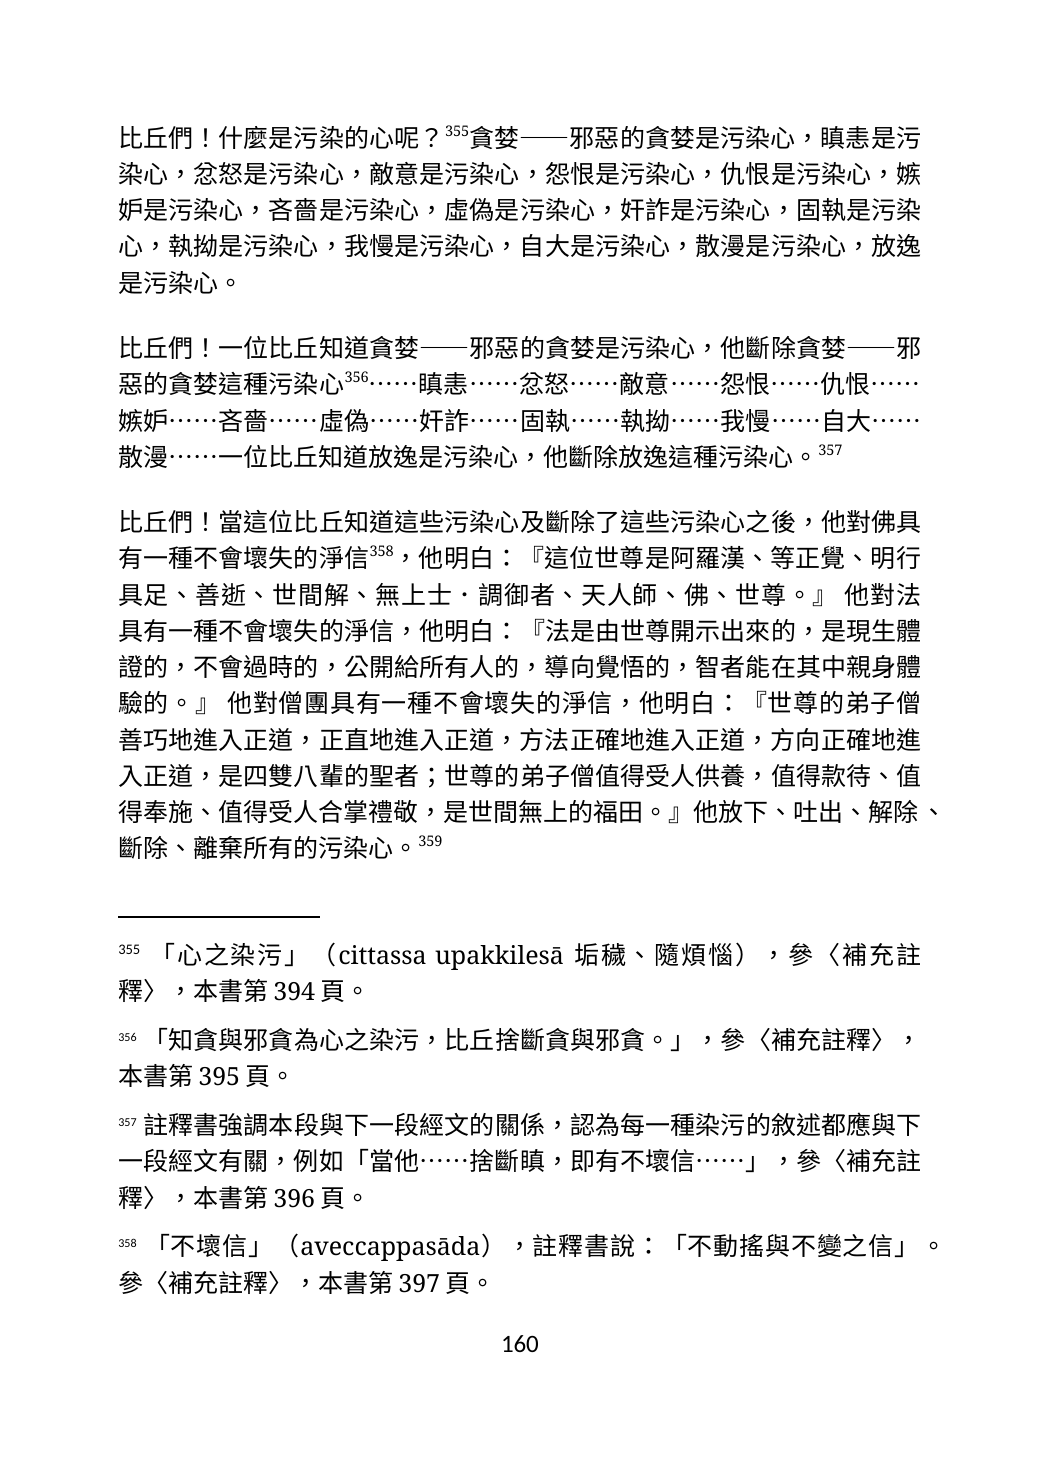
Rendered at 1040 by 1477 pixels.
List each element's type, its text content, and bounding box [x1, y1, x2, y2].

text 比丘們！什麼是污染的心呢？貪婪——邪惡的貪婪是污染心，瞋恚是污染心，忿怒是污染心，敵意是污染心，怨恨是污染心，仇恨是污染心，嫉妒是污染心，吝嗇是污染心，虛偽是污染心，奸詐是污染心，固執是污染心，執拗是污染心，我慢是污染心，自大是污染心，散漫是污染心，放逸是污染心。 [118, 118, 921, 299]
text 「不壞信」（aveccappasāda），註釋書說：「不動搖與不變之信」。參〈補充註釋〉，本書第397頁。 [118, 1227, 921, 1299]
text 註釋書強調本段與下一段經文的關係，認為每一種染污的敘述都應與下一段經文有關，例如「當他……捨斷瞋，即有不壞信……」，參〈補充註釋〉，本書第396頁。 [118, 1106, 921, 1214]
text 比丘們！當這位比丘知道這些污染心及斷除了這些污染心之後，他對佛具有一種不會壞失的淨信，他明白：『這位世尊是阿羅漢、等正覺、明行具足、善逝、世間解、無上士．調御者、天人師、佛、世尊。』 他對法具有一種不會壞失的淨信，他明白：『法是由世尊開示出來的，是現生體證的，不會過時的，公開給所有人的，導向覺悟的，智者能在其中親身體驗的。』 他對僧團具有一種不會壞失的淨信，他明白：『世尊的弟子僧善巧地進入正道，正直地進入正道，方法正確地進入正道，方向正確地進入正道，是四雙八輩的聖者；世尊的弟子僧值得受人供養，值得款待、值得奉施、值得受人合掌禮敬，是世間無上的福田。』他放下、吐出、解除、斷除、離棄所有的污染心。 [118, 503, 921, 865]
text 「知貪與邪貪為心之染污，比丘捨斷貪與邪貪。」，參〈補充註釋〉，本書第395頁。 [118, 1021, 921, 1093]
text 比丘們！一位比丘知道貪婪——邪惡的貪婪是污染心，他斷除貪婪——邪惡的貪婪這種污染心……瞋恚……忿怒……敵意……怨恨……仇恨……嫉妒……吝嗇……虛偽……奸詐……固執……執拗……我慢……自大……散漫……一位比丘知道放逸是污染心，他斷除放逸這種污染心。 [118, 328, 921, 473]
text 「心之染污」（cittassa upakkilesā 垢穢、隨煩惱），參〈補充註釋〉，本書第394頁。 [118, 936, 921, 1008]
